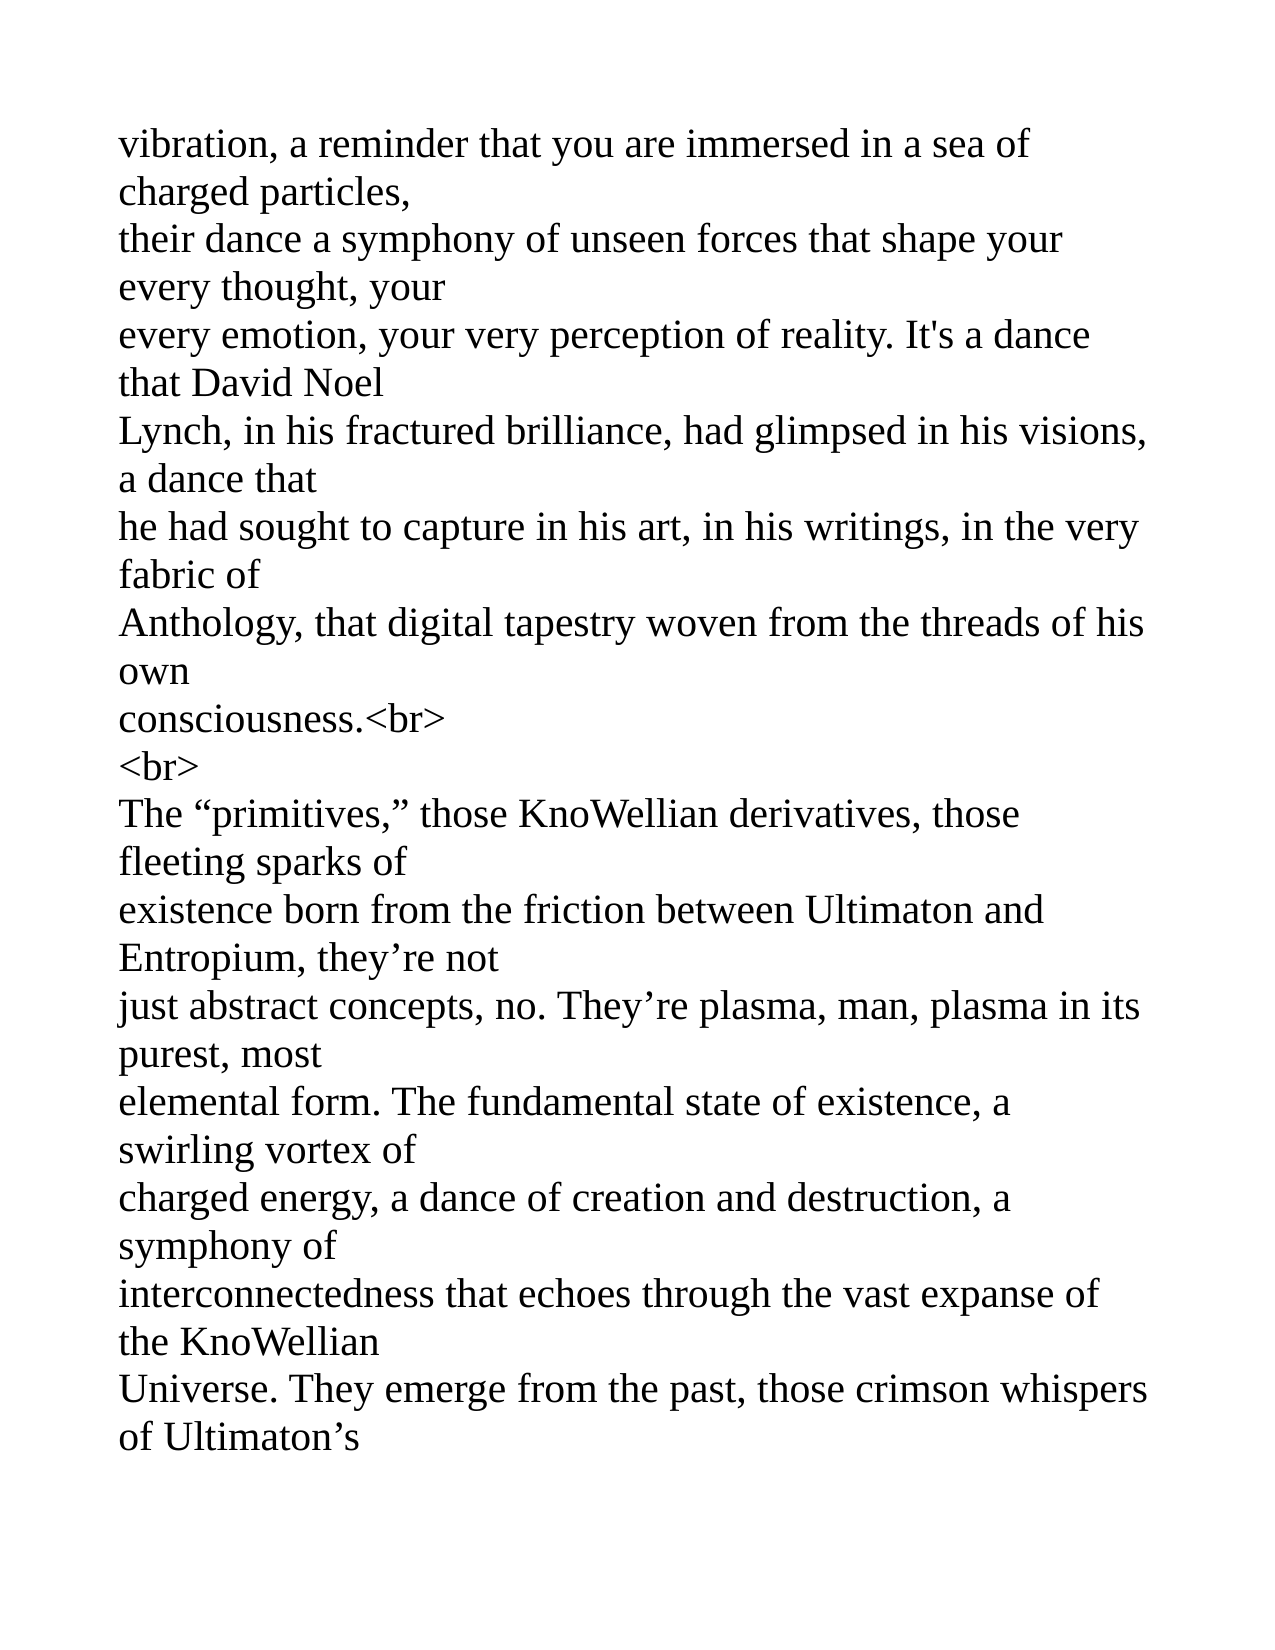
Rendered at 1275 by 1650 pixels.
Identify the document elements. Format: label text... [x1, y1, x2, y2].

text interconnectedness that echoes through the vast expanse of the KnoWellian [118, 1268, 1157, 1364]
text Universe. They emerge from the past, those crimson whispers of Ultimaton’s [118, 1364, 1157, 1460]
text vibration, a reminder that you are immersed in a sea of charged particles, [118, 118, 1157, 214]
text Anthology, that digital tapestry woven from the threads of his own [118, 597, 1157, 693]
text elemental form. The fundamental state of existence, a swirling vortex of [118, 1076, 1157, 1172]
text just abstract concepts, no. They’re plasma, man, plasma in its purest, most [118, 981, 1157, 1076]
text their dance a symphony of unseen forces that shape your every thought, your [118, 214, 1157, 310]
text charged energy, a dance of creation and destruction, a symphony of [118, 1172, 1157, 1268]
text consciousness.<br> [118, 693, 1157, 741]
text existence born from the friction between Ultimaton and Entropium, they’re not [118, 885, 1157, 981]
text he had sought to capture in his art, in his writings, in the very fabric of [118, 501, 1157, 597]
text every emotion, your very perception of reality. It's a dance that David Noel [118, 310, 1157, 406]
text <br> [118, 741, 1157, 789]
text Lynch, in his fractured brilliance, had glimpsed in his visions, a dance that [118, 406, 1157, 501]
text The “primitives,” those KnoWellian derivatives, those fleeting sparks of [118, 789, 1157, 885]
